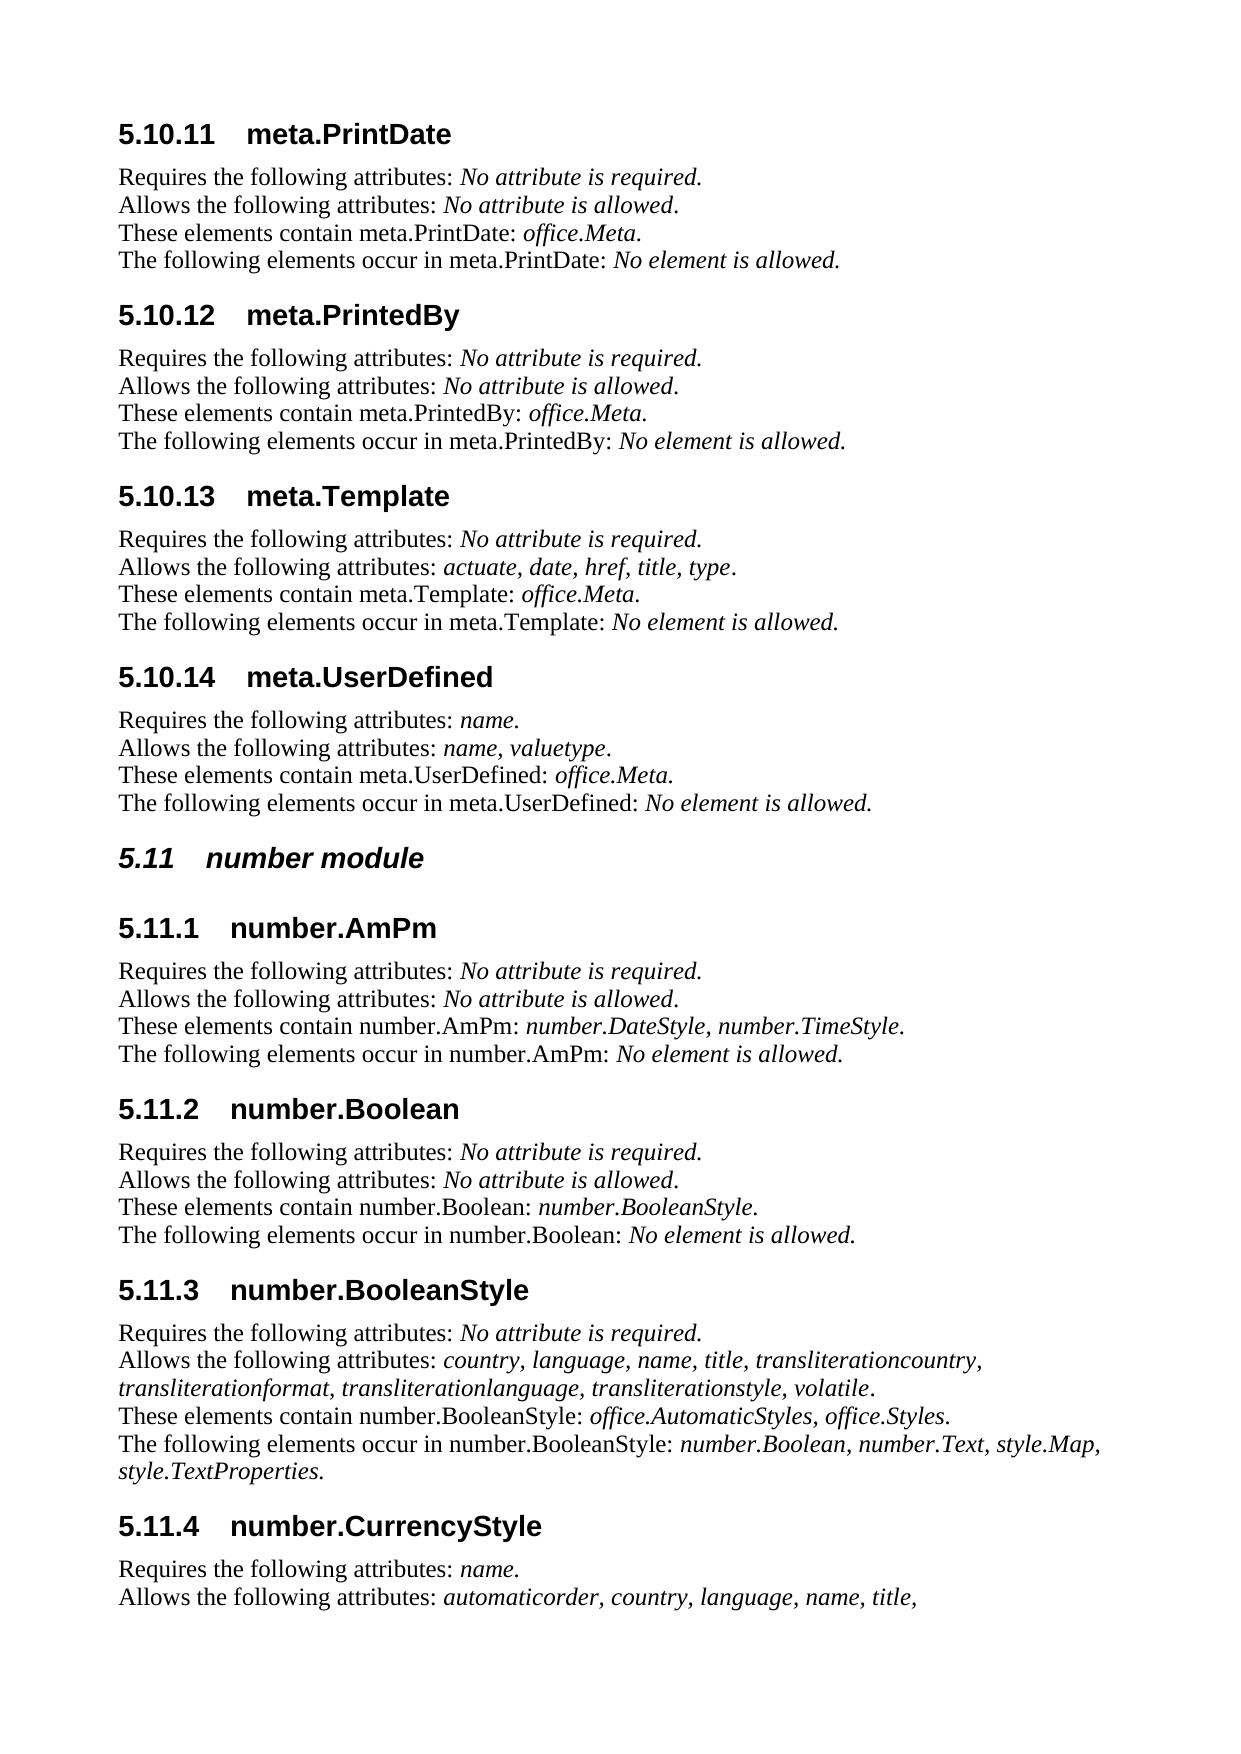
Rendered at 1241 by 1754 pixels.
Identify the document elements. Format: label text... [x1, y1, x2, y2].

text The following elements occur in number.BooleanStyle: number.Boolean, number.Text, style.Map, style.TextProperties. [118, 1430, 1122, 1485]
text Requires the following attributes: No attribute is required. [118, 957, 1122, 985]
subtitle meta.PrintedBy [118, 299, 1122, 332]
text The following elements occur in meta.Template: No element is allowed. [118, 608, 1122, 636]
subtitle meta.UserDefined [118, 661, 1122, 693]
text Allows the following attributes: No attribute is allowed. [118, 372, 1122, 399]
text These elements contain number.AmPm: number.DateStyle, number.TimeStyle. [118, 1012, 1122, 1040]
text These elements contain meta.Template: office.Meta. [118, 581, 1122, 608]
text Allows the following attributes: automaticorder, country, language, name, title, [118, 1583, 1122, 1611]
text Allows the following attributes: name, valuetype. [118, 734, 1122, 761]
text The following elements occur in meta.PrintDate: No element is allowed. [118, 246, 1122, 274]
text These elements contain number.Boolean: number.BooleanStyle. [118, 1193, 1122, 1221]
text Allows the following attributes: No attribute is allowed. [118, 985, 1122, 1012]
text Requires the following attributes: name. [118, 706, 1122, 734]
text Requires the following attributes: name. [118, 1555, 1122, 1583]
text The following elements occur in number.Boolean: No element is allowed. [118, 1221, 1122, 1249]
text The following elements occur in meta.UserDefined: No element is allowed. [118, 789, 1122, 817]
text Requires the following attributes: No attribute is required. [118, 344, 1122, 372]
text Requires the following attributes: No attribute is required. [118, 1319, 1122, 1347]
subtitle number.CurrencyStyle [118, 1510, 1122, 1543]
text Requires the following attributes: No attribute is required. [118, 525, 1122, 553]
text Allows the following attributes: No attribute is allowed. [118, 191, 1122, 219]
text Allows the following attributes: country, language, name, title, transliterationcountry, transliterationformat, transliterationlanguage, transliterationstyle, volatile. [118, 1347, 1122, 1402]
subtitle meta.PrintDate [118, 118, 1122, 151]
text The following elements occur in meta.PrintedBy: No element is allowed. [118, 427, 1122, 455]
text These elements contain number.BooleanStyle: office.AutomaticStyles, office.Styles. [118, 1402, 1122, 1430]
text Requires the following attributes: No attribute is required. [118, 1138, 1122, 1166]
subtitle meta.Template [118, 480, 1122, 513]
text These elements contain meta.PrintDate: office.Meta. [118, 219, 1122, 246]
text Requires the following attributes: No attribute is required. [118, 163, 1122, 191]
text The following elements occur in number.AmPm: No element is allowed. [118, 1040, 1122, 1068]
text Allows the following attributes: No attribute is allowed. [118, 1166, 1122, 1193]
subtitle number.BooleanStyle [118, 1274, 1122, 1306]
text Allows the following attributes: actuate, date, href, title, type. [118, 553, 1122, 581]
text These elements contain meta.UserDefined: office.Meta. [118, 761, 1122, 789]
text These elements contain meta.PrintedBy: office.Meta. [118, 399, 1122, 427]
subtitle number.Boolean [118, 1093, 1122, 1126]
subtitle number.AmPm [118, 912, 1122, 944]
subtitle number module [118, 842, 1122, 874]
